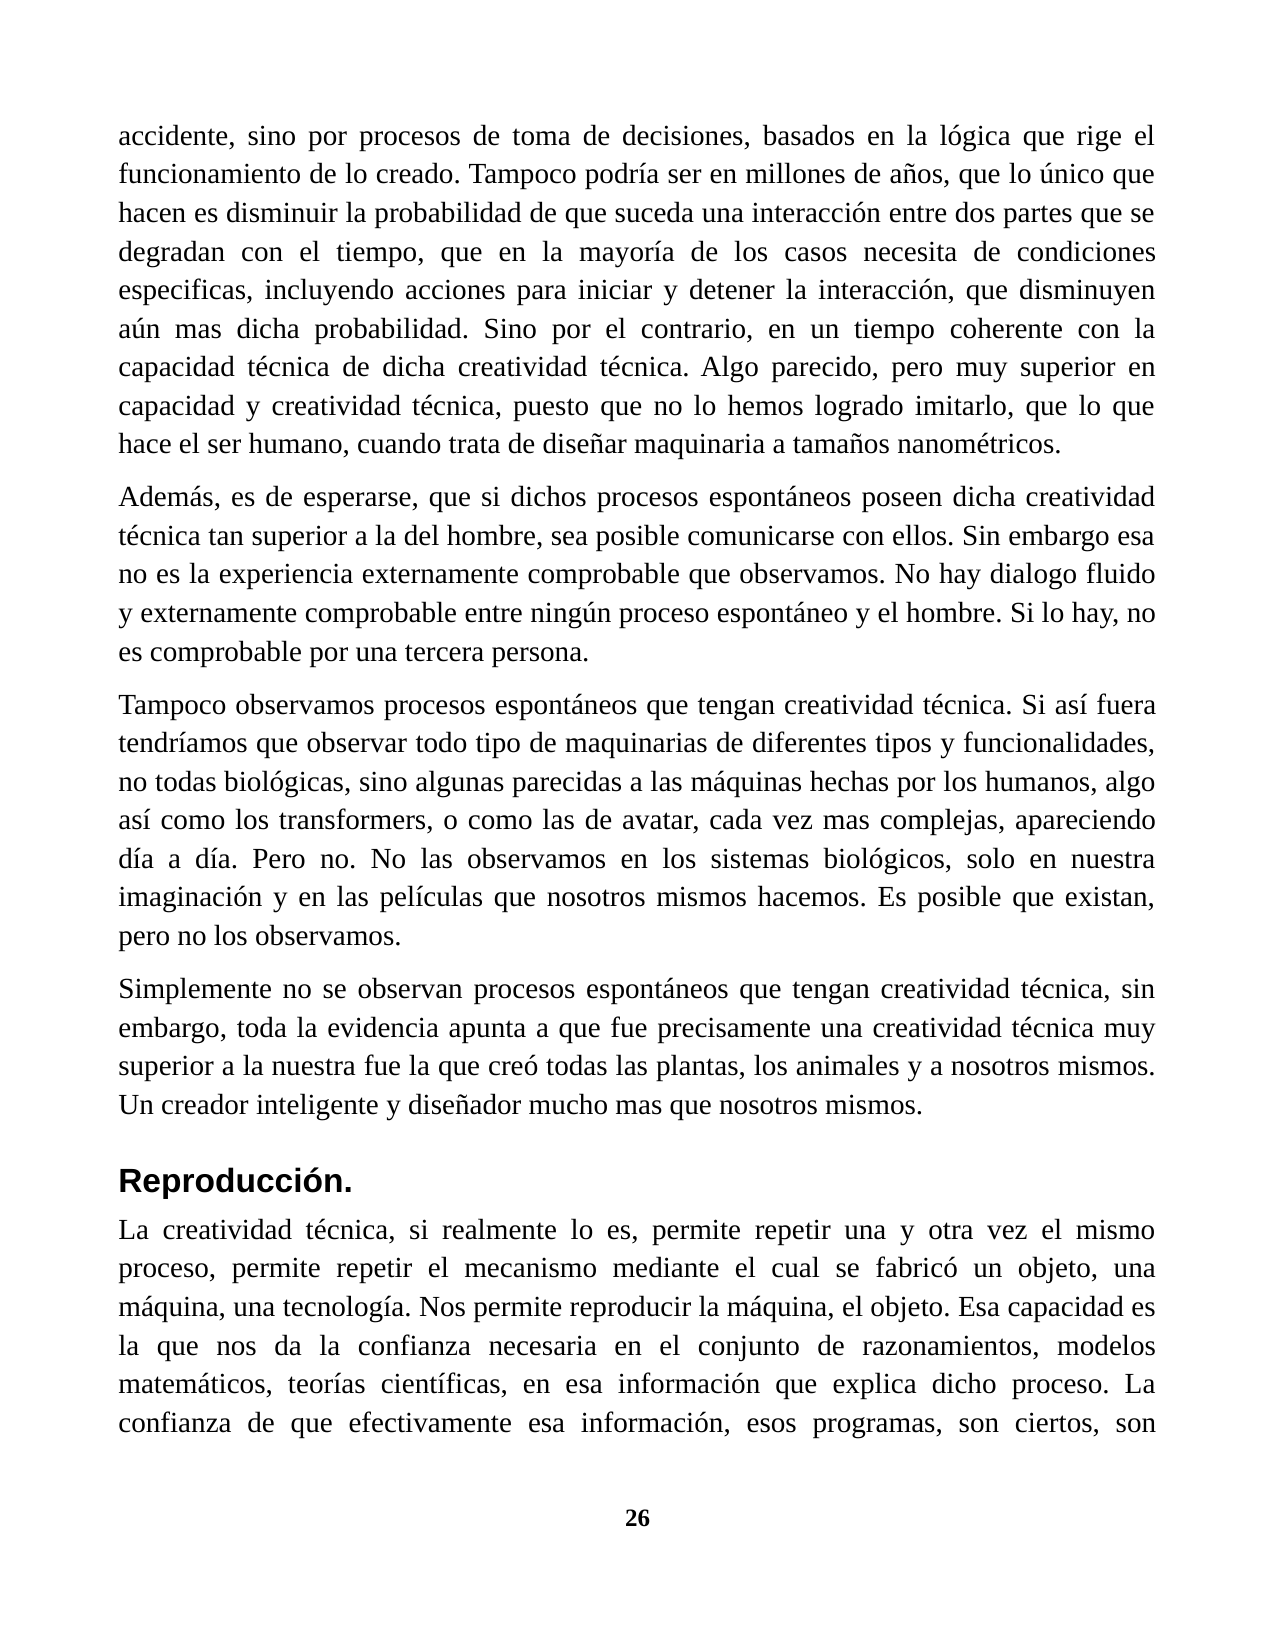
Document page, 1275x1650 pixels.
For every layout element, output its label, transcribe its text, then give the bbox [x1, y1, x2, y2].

text Tampoco observamos procesos espontáneos que tengan creatividad técnica. Si así fuera tendríamos que observar todo tipo de maquinarias de diferentes tipos y funcionalidades, no todas biológicas, sino algunas parecidas a las máquinas hechas por los humanos, algo así como los transformers, o como las de avatar, cada vez mas complejas, apareciendo día a día. Pero no. No las observamos en los sistemas biológicos, solo en nuestra imaginación y en las películas que nosotros mismos hacemos. Es posible que existan, pero no los observamos. [118, 687, 1157, 952]
subtitle Reproducción. [118, 1161, 1157, 1199]
text Simplemente no se observan procesos espontáneos que tengan creatividad técnica, sin embargo, toda la evidencia apunta a que fue precisamente una creatividad técnica muy superior a la nuestra fue la que creó todas las plantas, los animales y a nosotros mismos. Un creador inteligente y diseñador mucho mas que nosotros mismos. [118, 971, 1157, 1120]
text Además, es de esperarse, que si dichos procesos espontáneos poseen dicha creatividad técnica tan superior a la del hombre, sea posible comunicarse con ellos. Sin embargo esa no es la experiencia externamente comprobable que observamos. No hay dialogo fluido y externamente comprobable entre ningún proceso espontáneo y el hombre. Si lo hay, no es comprobable por una tercera persona. [118, 479, 1157, 667]
text La creatividad técnica, si realmente lo es, permite repetir una y otra vez el mismo proceso, permite repetir el mecanismo mediante el cual se fabricó un objeto, una máquina, una tecnología. Nos permite reproducir la máquina, el objeto. Esa capacidad es la que nos da la confianza necesaria en el conjunto de razonamientos, modelos matemáticos, teorías científicas, en esa información que explica dicho proceso. La confianza de que efectivamente esa información, esos programas, son ciertos, son [118, 1212, 1157, 1438]
text accidente, sino por procesos de toma de decisiones, basados en la lógica que rige el funcionamiento de lo creado. Tampoco podría ser en millones de años, que lo único que hacen es disminuir la probabilidad de que suceda una interacción entre dos partes que se degradan con el tiempo, que en la mayoría de los casos necesita de condiciones especificas, incluyendo acciones para iniciar y detener la interacción, que disminuyen aún mas dicha probabilidad. Sino por el contrario, en un tiempo coherente con la capacidad técnica de dicha creatividad técnica. Algo parecido, pero muy superior en capacidad y creatividad técnica, puesto que no lo hemos logrado imitarlo, que lo que hace el ser humano, cuando trata de diseñar maquinaria a tamaños nanométricos. [118, 118, 1157, 460]
